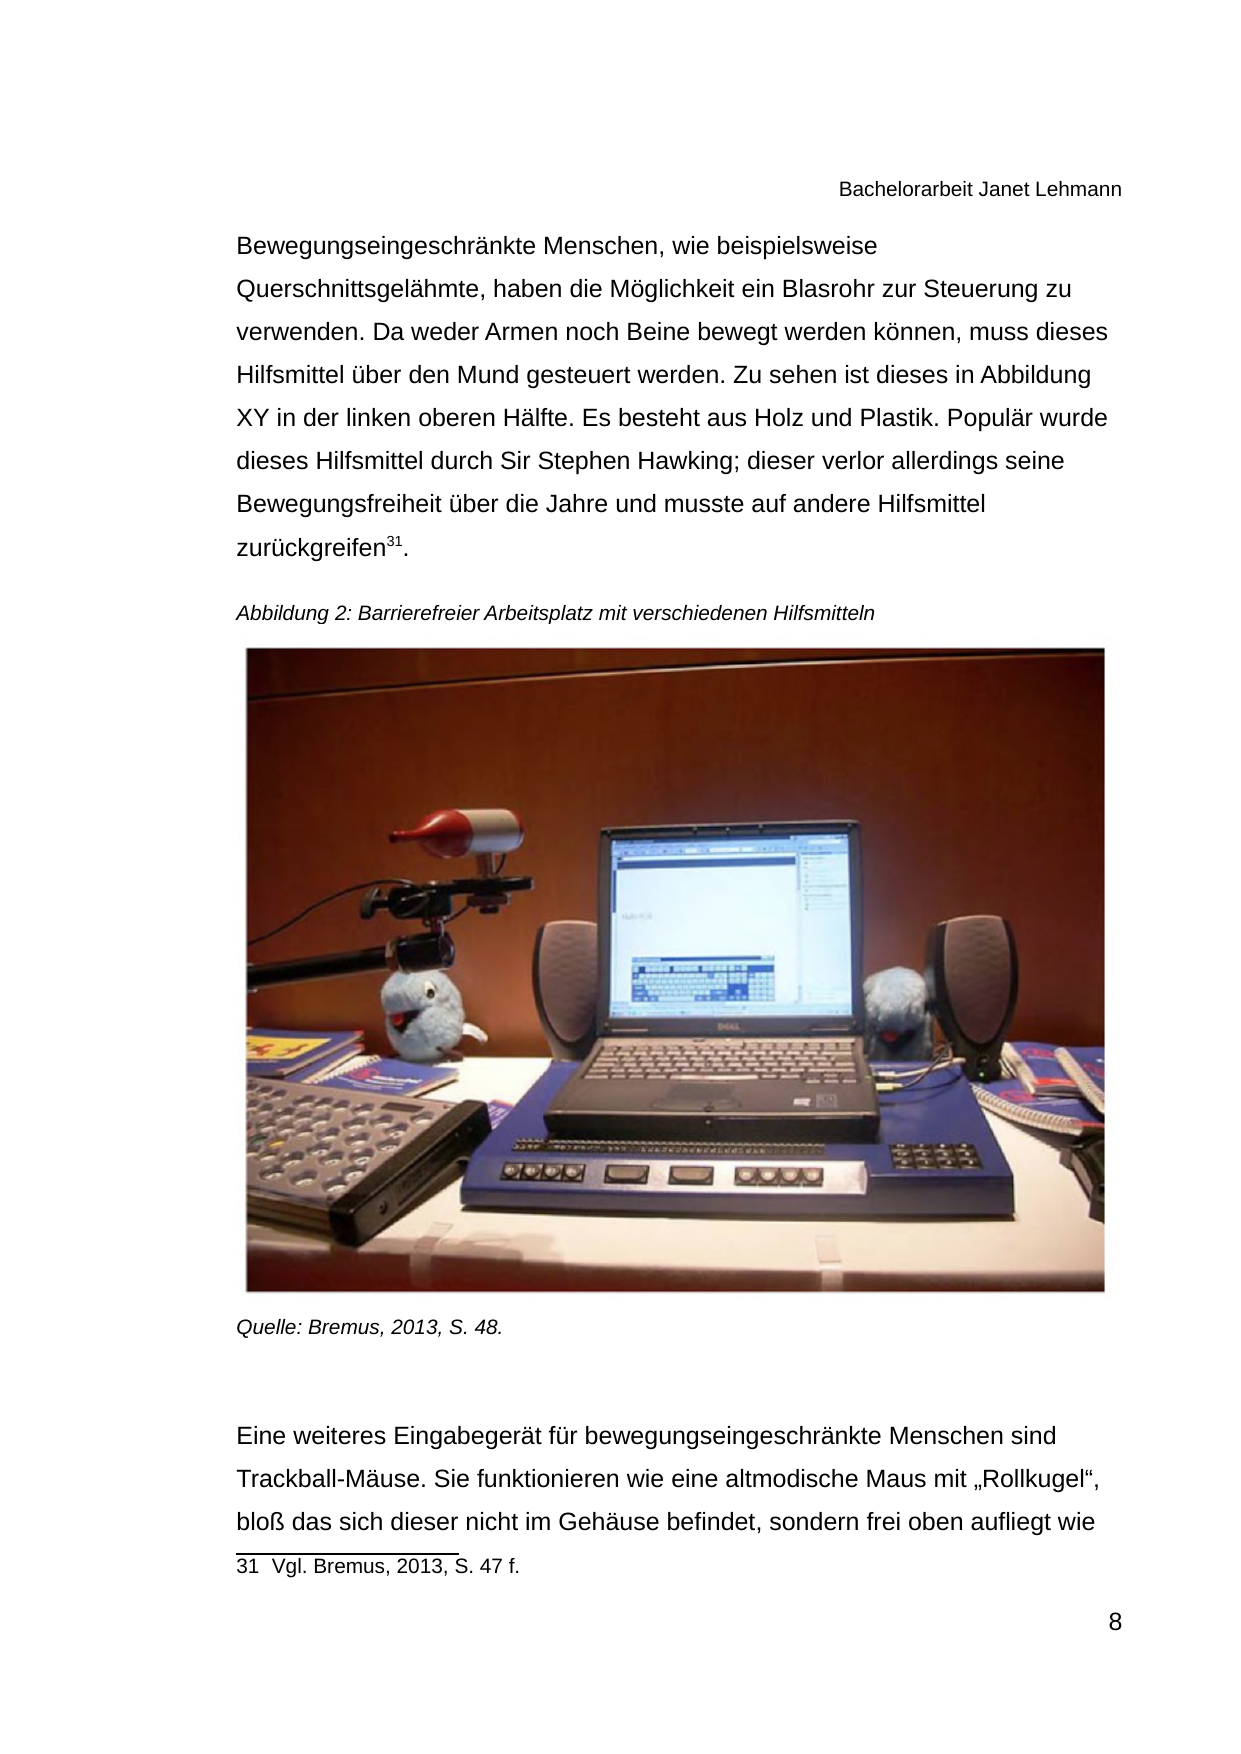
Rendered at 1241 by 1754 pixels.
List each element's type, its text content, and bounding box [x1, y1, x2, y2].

picture [236, 637, 1123, 1311]
text Quelle: Bremus, 2013, S. 48. [236, 1311, 1122, 1339]
text Abbildung 2: Barrierefreier Arbeitsplatz mit verschiedenen Hilfsmitteln [236, 601, 1122, 637]
text Eine weiteres Eingabegerät für bewegungseingeschränkte Menschen sind Trackball-Mäuse. Sie funktionieren wie eine altmodische Maus mit „Rollkugel“, bloß das sich dieser nicht im Gehäuse befindet, sondern frei oben aufliegt wie [236, 1421, 1122, 1536]
text Vgl. Bremus, 2013, S. 47 f. [236, 1554, 1122, 1578]
text Bewegungseingeschränkte Menschen, wie beispielsweise Querschnittsgelähmte, haben die Möglichkeit ein Blasrohr zur Steuerung zu verwenden. Da weder Armen noch Beine bewegt werden können, muss dieses Hilfsmittel über den Mund gesteuert werden. Zu sehen ist dieses in Abbildung XY in der linken oberen Hälfte. Es besteht aus Holz und Plastik. Populär wurde dieses Hilfsmittel durch Sir Stephen Hawking; dieser verlor allerdings seine Bewegungsfreiheit über die Jahre und musste auf andere Hilfsmittel zurückgreifen. [236, 231, 1122, 561]
